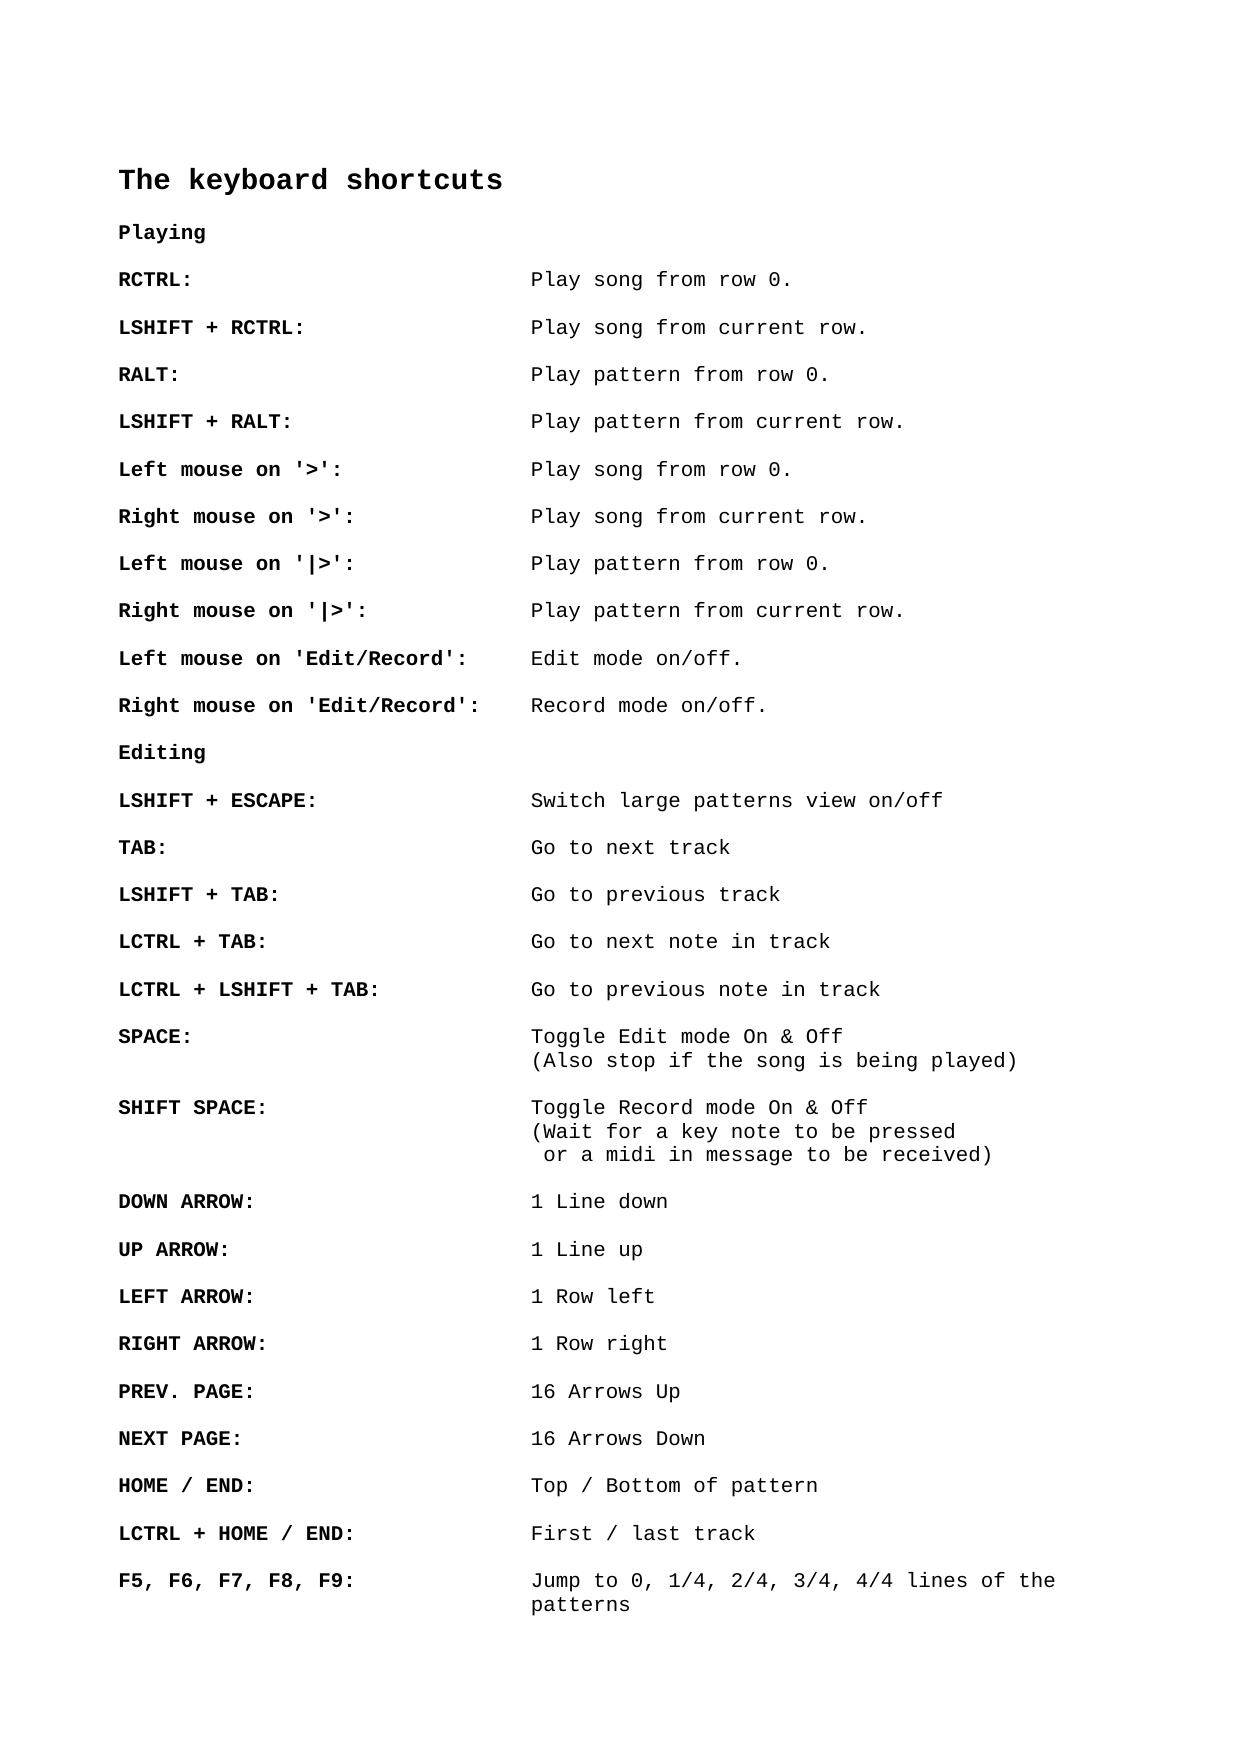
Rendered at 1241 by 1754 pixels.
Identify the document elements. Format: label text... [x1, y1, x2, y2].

text LEFT ARROW: 1 Row left [118, 1286, 1122, 1310]
text SPACE: Toggle Edit mode On & Off [118, 1026, 1122, 1050]
text HOME / END: Top / Bottom of pattern [118, 1475, 1122, 1499]
text Right mouse on '|>': Play pattern from current row. [118, 600, 1122, 624]
text Right mouse on 'Edit/Record': Record mode on/off. [118, 695, 1122, 719]
text or a midi in message to be received) [118, 1144, 1122, 1168]
text LCTRL + TAB: Go to next note in track [118, 931, 1122, 955]
text RCTRL: Play song from row 0. [118, 269, 1122, 293]
text Left mouse on '|>': Play pattern from row 0. [118, 553, 1122, 577]
text LCTRL + LSHIFT + TAB: Go to previous note in track [118, 979, 1122, 1002]
text (Also stop if the song is being played) [118, 1050, 1122, 1073]
text LSHIFT + ESCAPE: Switch large patterns view on/off [118, 789, 1122, 813]
text Left mouse on '>': Play song from row 0. [118, 458, 1122, 482]
text RIGHT ARROW: 1 Row right [118, 1333, 1122, 1357]
text DOWN ARROW: 1 Line down [118, 1192, 1122, 1215]
text LSHIFT + RCTRL: Play song from current row. [118, 317, 1122, 340]
text TAB: Go to next track [118, 837, 1122, 861]
text LSHIFT + TAB: Go to previous track [118, 884, 1122, 908]
text NEXT PAGE: 16 Arrows Down [118, 1428, 1122, 1452]
text Right mouse on '>': Play song from current row. [118, 506, 1122, 529]
text F5, F6, F7, F8, F9: Jump to 0, 1/4, 2/4, 3/4, 4/4 lines of the [118, 1570, 1122, 1593]
text Editing [118, 742, 1122, 766]
text PREV. PAGE: 16 Arrows Up [118, 1381, 1122, 1404]
text RALT: Play pattern from row 0. [118, 364, 1122, 388]
text (Wait for a key note to be pressed [118, 1121, 1122, 1144]
text Left mouse on 'Edit/Record': Edit mode on/off. [118, 648, 1122, 671]
text LSHIFT + RALT: Play pattern from current row. [118, 411, 1122, 435]
text SHIFT SPACE: Toggle Record mode On & Off [118, 1097, 1122, 1121]
text patterns [118, 1593, 1122, 1617]
text Playing [118, 222, 1122, 246]
text The keyboard shortcuts [118, 165, 1122, 198]
text UP ARROW: 1 Line up [118, 1239, 1122, 1262]
text LCTRL + HOME / END: First / last track [118, 1523, 1122, 1546]
